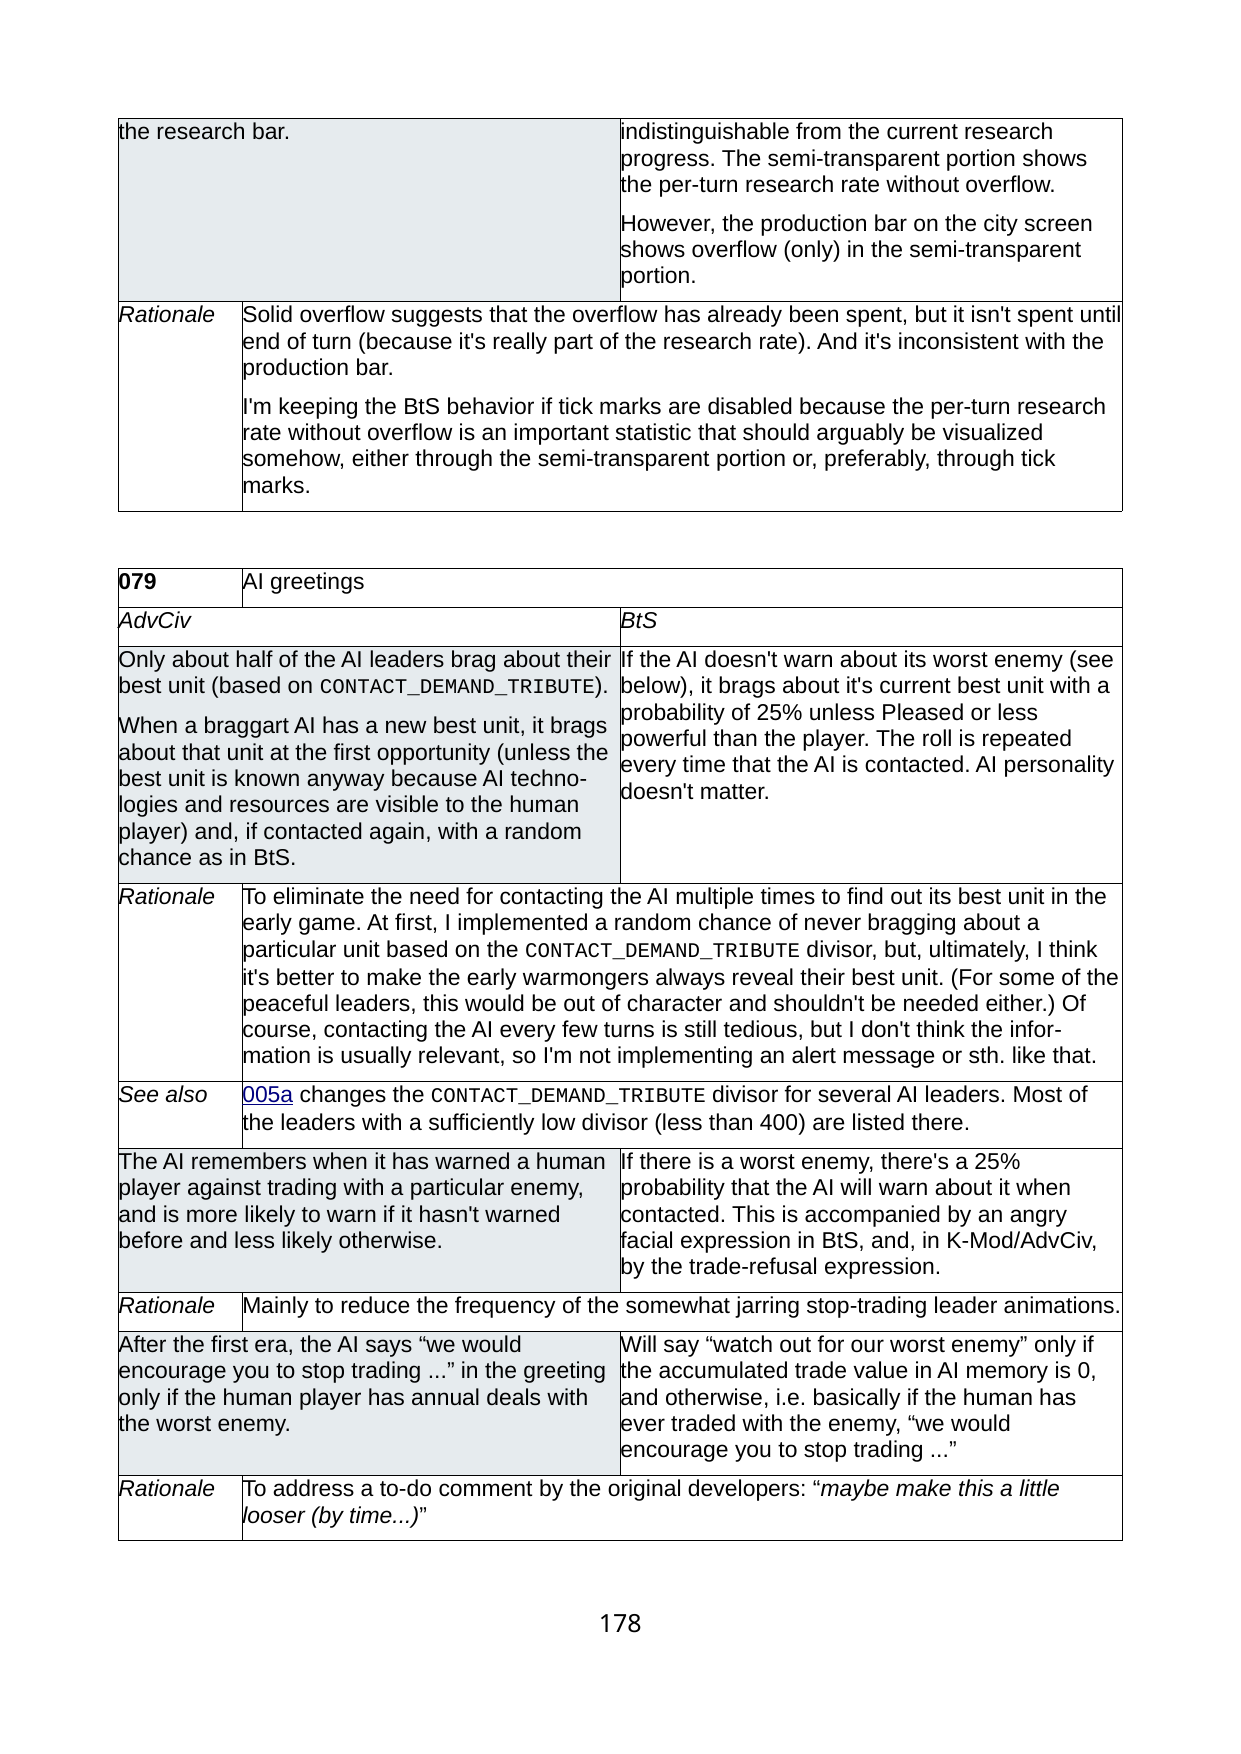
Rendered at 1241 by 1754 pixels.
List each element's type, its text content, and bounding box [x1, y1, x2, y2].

table_cell 005a changes the CONTACT_DEMAND_TRIBUTE divisor for several AI leaders. Most of the leaders with a sufficiently low divisor (less than 400) are listed there. [243, 1082, 1122, 1148]
table_cell To address a to-do comment by the original developers: “maybe make this a little looser (by time...)” [243, 1476, 1122, 1540]
table_cell BtS [621, 608, 1122, 646]
table_cell Rationale [119, 302, 242, 511]
table_cell indistinguishable from the current research progress. The semi-transparent portion shows the per-turn research rate without overflow. However, the production bar on the city screen shows overflow (only) in the semi-transparent portion. [621, 119, 1122, 301]
table_cell The AI remembers when it has warned a human player against trading with a particular enemy, and is more likely to warn if it hasn't warned before and less likely otherwise. [119, 1149, 620, 1292]
table_header 079 [119, 569, 242, 607]
table_cell If the AI doesn't warn about its worst enemy (see below), it brags about it's current best unit with a probability of 25% unless Pleased or less powerful than the player. The roll is repeated every time that the AI is contacted. AI personality doesn't matter. [621, 647, 1122, 883]
table_header AI greetings [243, 569, 1122, 607]
table_cell To eliminate the need for contacting the AI multiple times to find out its best unit in the early game. At first, I implemented a random chance of never bragging about a particular unit based on the CONTACT_DEMAND_TRIBUTE divisor, but, ultimately, I think it's better to make the early warmongers always reveal their best unit. (For some of the peaceful leaders, this would be out of character and shouldn't be needed either.) Of course, contacting the AI every few turns is still tedious, but I don't think the infor­mation is usually relevant, so I'm not implementing an alert message or sth. like that. [243, 884, 1122, 1081]
table_cell Rationale [119, 884, 242, 1081]
table_cell Will say “watch out for our worst enemy” only if the accumulated trade value in AI memory is 0, and otherwise, i.e. basically if the human has ever traded with the enemy, “we would encourage you to stop trading ...” [621, 1332, 1122, 1475]
table_cell After the first era, the AI says “we would encourage you to stop trading ...” in the greeting only if the human player has annual deals with the worst enemy. [119, 1332, 620, 1475]
table_cell Only about half of the AI leaders brag about their best unit (based on CONTACT_DEMAND_TRIBUTE). When a braggart AI has a new best unit, it brags about that unit at the first opportunity (unless the best unit is known anyway because AI techno­logies and resources are visible to the human player) and, if contacted again, with a random chance as in BtS. [119, 647, 620, 883]
table_cell Solid overflow suggests that the overflow has already been spent, but it isn't spent until end of turn (because it's really part of the research rate). And it's inconsistent with the production bar. I'm keeping the BtS behavior if tick marks are disabled because the per-turn research rate without overflow is an important statistic that should arguably be visualized somehow, either through the semi-transparent portion or, preferably, through tick marks. [243, 302, 1122, 511]
table_cell Mainly to reduce the frequency of the somewhat jarring stop-trading leader animations. [243, 1293, 1122, 1331]
table_cell Rationale [119, 1476, 242, 1540]
table_cell If there is a worst enemy, there's a 25% probability that the AI will warn about it when contacted. This is accompanied by an angry facial expression in BtS, and, in K-Mod/AdvCiv, by the trade-refusal expression. [621, 1149, 1122, 1292]
table_cell AdvCiv [119, 608, 620, 646]
table_cell the research bar. [119, 119, 620, 301]
table_cell See also [119, 1082, 242, 1148]
table_cell Rationale [119, 1293, 242, 1331]
